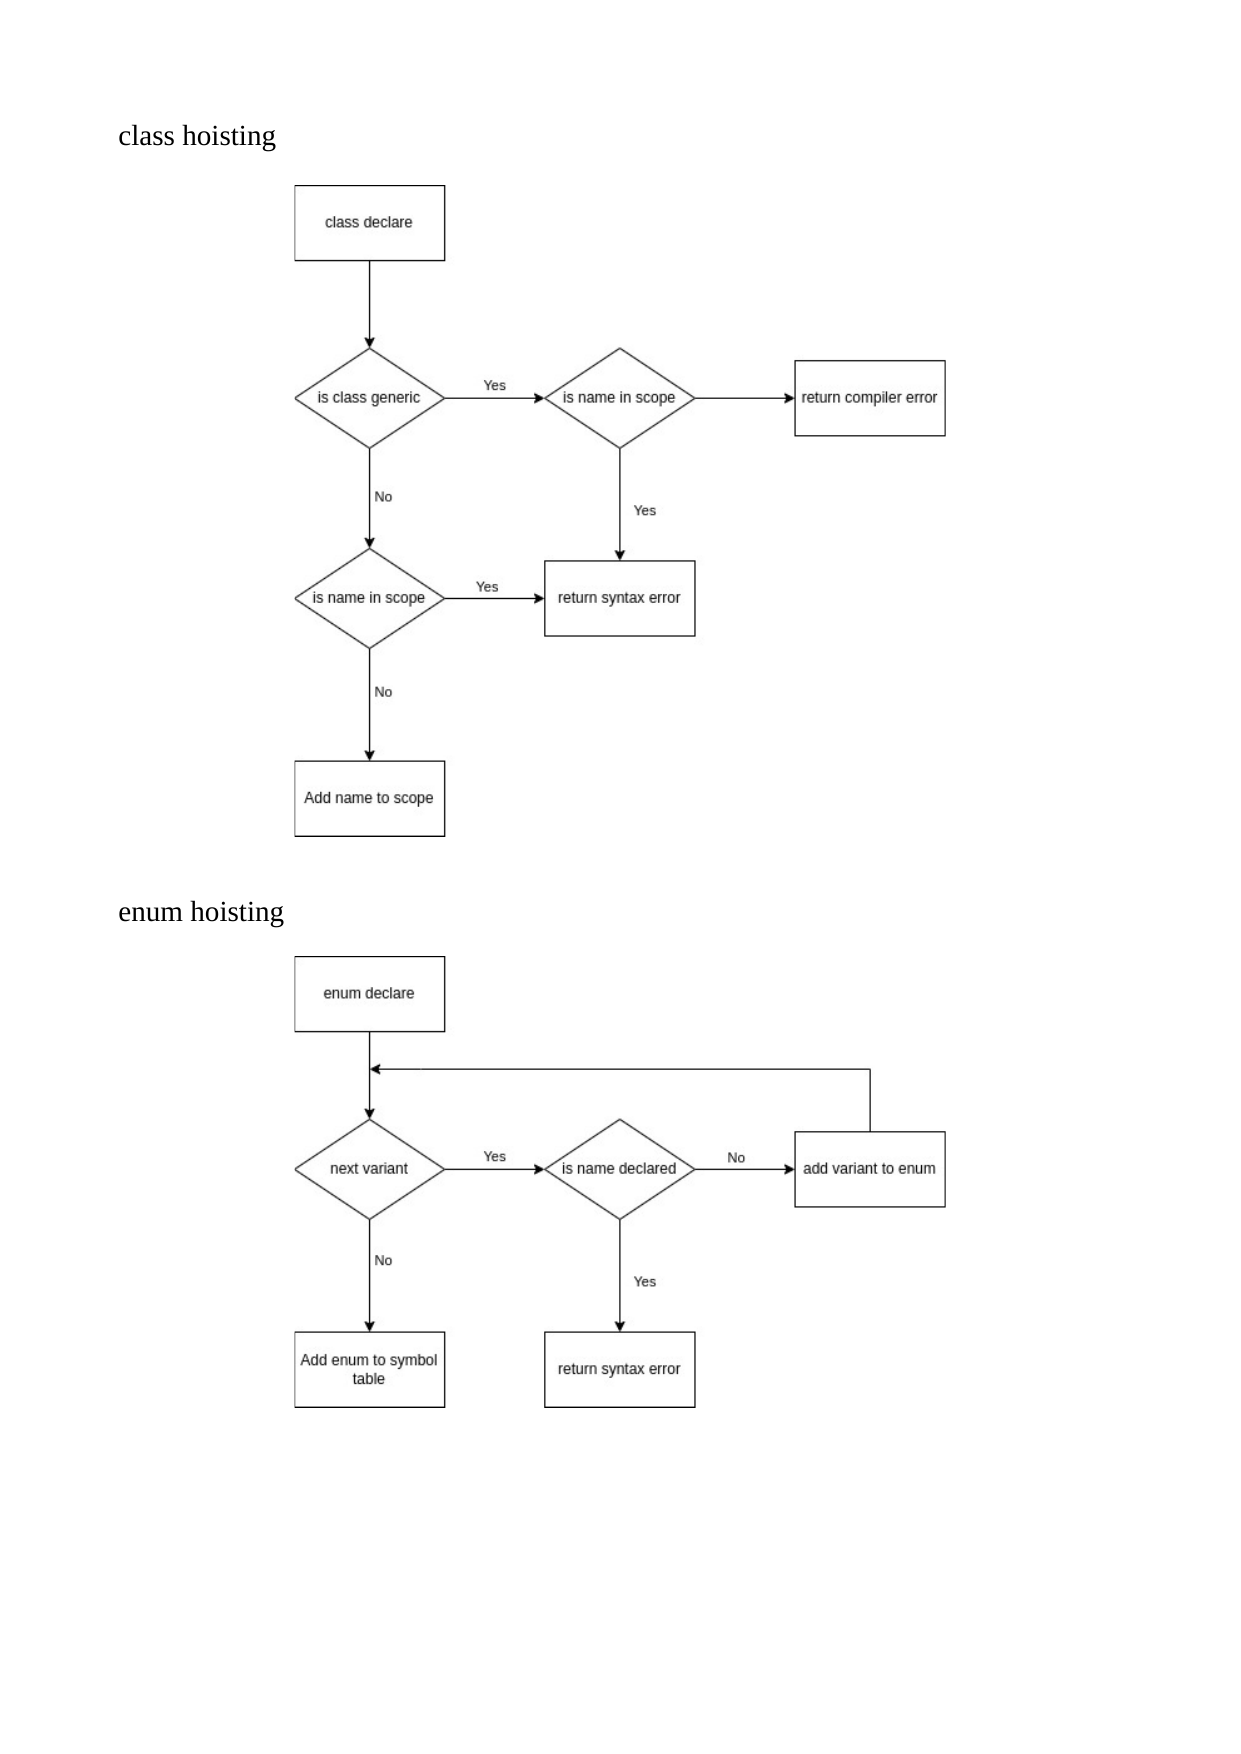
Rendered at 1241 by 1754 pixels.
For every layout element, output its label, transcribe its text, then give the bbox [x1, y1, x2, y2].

text class hoisting [118, 118, 1122, 152]
picture [294, 956, 946, 1408]
text enum hoisting [118, 894, 1122, 927]
picture [294, 185, 946, 837]
